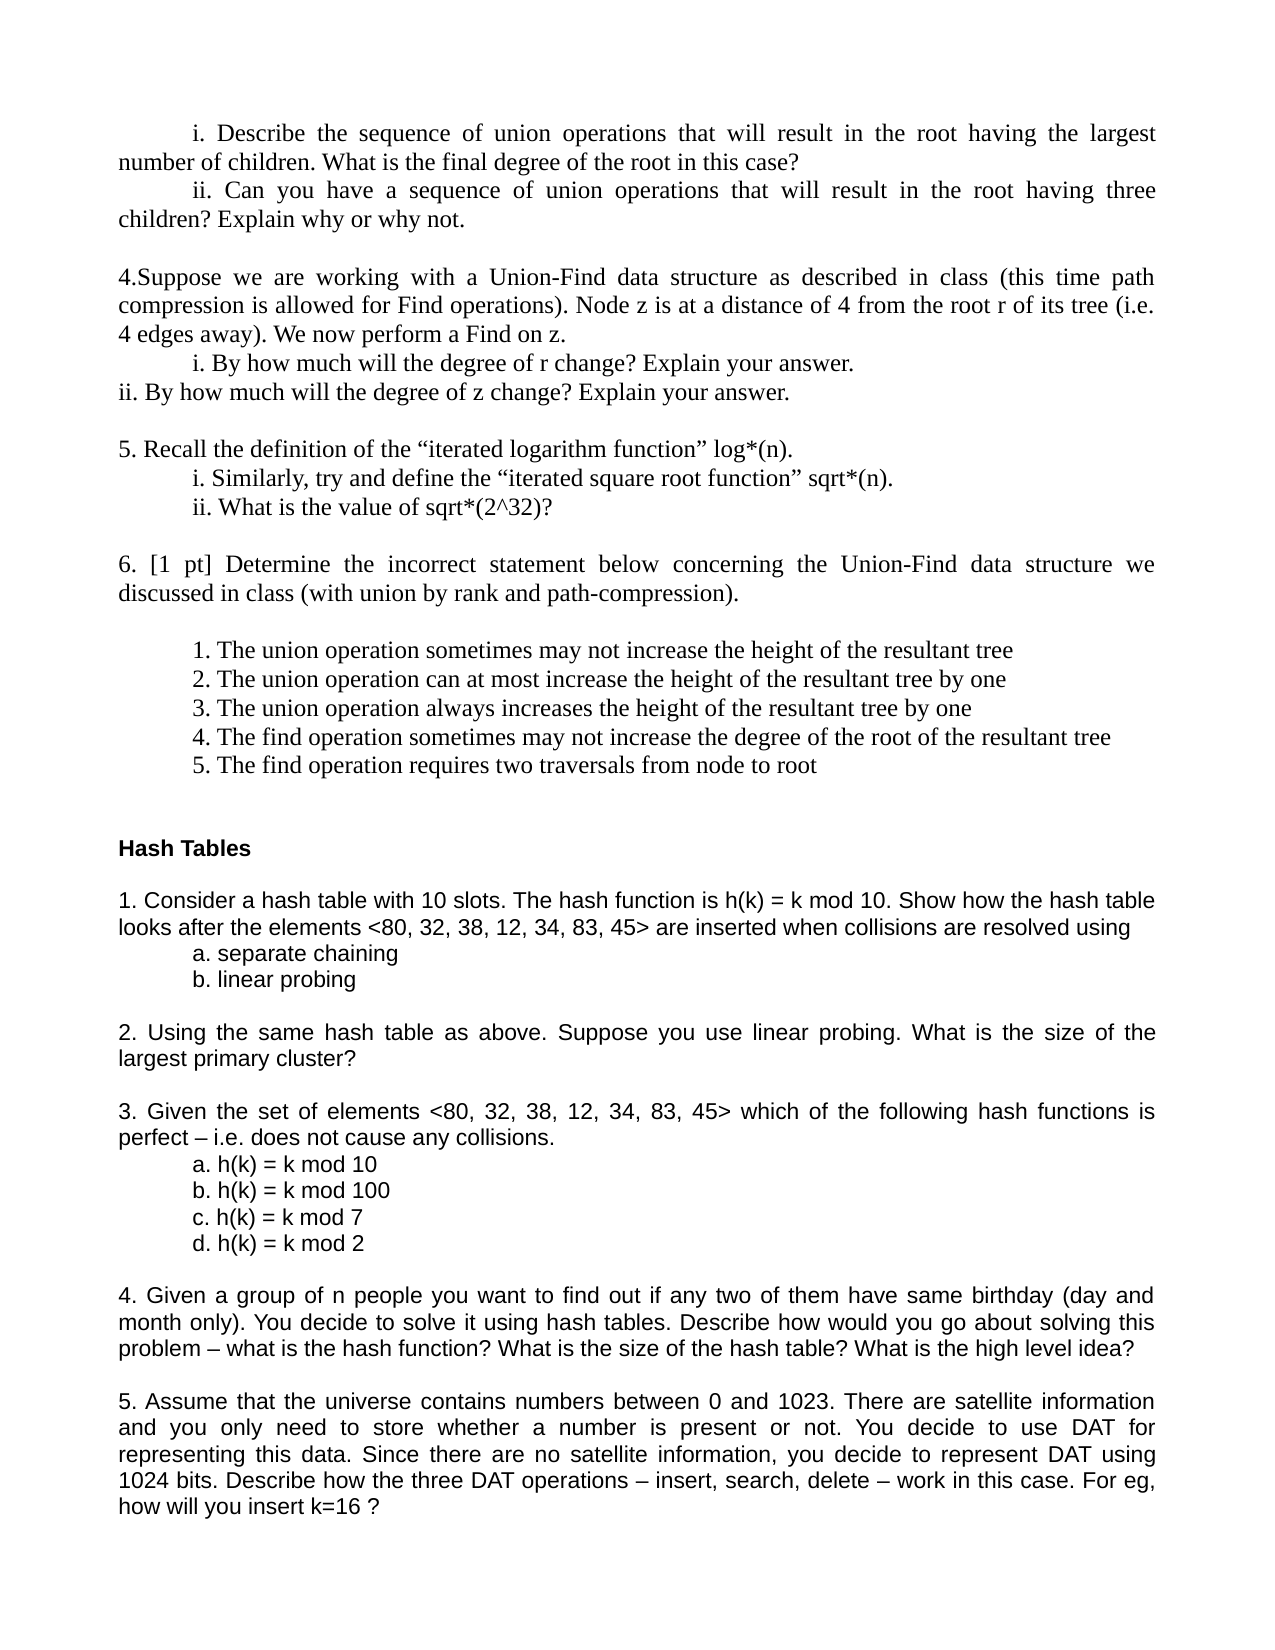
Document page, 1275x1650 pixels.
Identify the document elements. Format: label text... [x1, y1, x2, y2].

text 1. The union operation sometimes may not increase the height of the resultant tree [118, 636, 1157, 664]
text 4. Given a group of n people you want to find out if any two of them have same birthday (day and month only). You decide to solve it using hash tables. Describe how would you go about solving this problem – what is the hash function? What is the size of the hash table? What is the high level idea? [118, 1282, 1157, 1362]
text Hash Tables [118, 834, 1157, 861]
text 5. Assume that the universe contains numbers between 0 and 1023. There are satellite information and you only need to store whether a number is present or not. You decide to use DAT for representing this data. Since there are no satellite information, you decide to represent DAT using 1024 bits. Describe how the three DAT operations – insert, search, delete – work in this case. For eg, how will you insert k=16 ? [118, 1388, 1157, 1520]
text i. Similarly, try and define the “iterated square root function” sqrt*(n). [118, 463, 1157, 492]
text ii. What is the value of sqrt*(2^32)? [118, 492, 1157, 521]
text a. h(k) = k mod 10 [118, 1151, 1157, 1177]
text i. By how much will the degree of r change? Explain your answer. [118, 348, 1157, 377]
text c. h(k) = k mod 7 [118, 1203, 1157, 1230]
text i. Describe the sequence of union operations that will result in the root having the largest number of children. What is the final degree of the root in this case? [118, 118, 1157, 176]
text 2. The union operation can at most increase the height of the resultant tree by one [118, 664, 1157, 693]
text 3. The union operation always increases the height of the resultant tree by one [118, 693, 1157, 722]
text 4. The find operation sometimes may not increase the degree of the root of the resultant tree [118, 722, 1157, 751]
text ii. By how much will the degree of z change? Explain your answer. [118, 377, 1157, 406]
text 5. The find operation requires two traversals from node to root [118, 751, 1157, 779]
text 6. [1 pt] Determine the incorrect statement below concerning the Union-Find data structure we discussed in class (with union by rank and path-compression). [118, 549, 1157, 607]
text ii. Can you have a sequence of union operations that will result in the root having three children? Explain why or why not. [118, 176, 1157, 233]
text 1. Consider a hash table with 10 slots. The hash function is h(k) = k mod 10. Show how the hash table looks after the elements <80, 32, 38, 12, 34, 83, 45> are inserted when collisions are resolved using [118, 887, 1157, 940]
text 4.Suppose we are working with a Union-Find data structure as described in class (this time path compression is allowed for Find operations). Node z is at a distance of 4 from the root r of its tree (i.e. 4 edges away). We now perform a Find on z. [118, 262, 1157, 348]
text b. h(k) = k mod 100 [118, 1177, 1157, 1203]
text 5. Recall the definition of the “iterated logarithm function” log*(n). [118, 434, 1157, 463]
text a. separate chaining [118, 940, 1157, 966]
text 3. Given the set of elements <80, 32, 38, 12, 34, 83, 45> which of the following hash functions is perfect – i.e. does not cause any collisions. [118, 1098, 1157, 1151]
text b. linear probing [118, 966, 1157, 993]
text 2. Using the same hash table as above. Suppose you use linear probing. What is the size of the largest primary cluster? [118, 1019, 1157, 1072]
text d. h(k) = k mod 2 [118, 1230, 1157, 1256]
